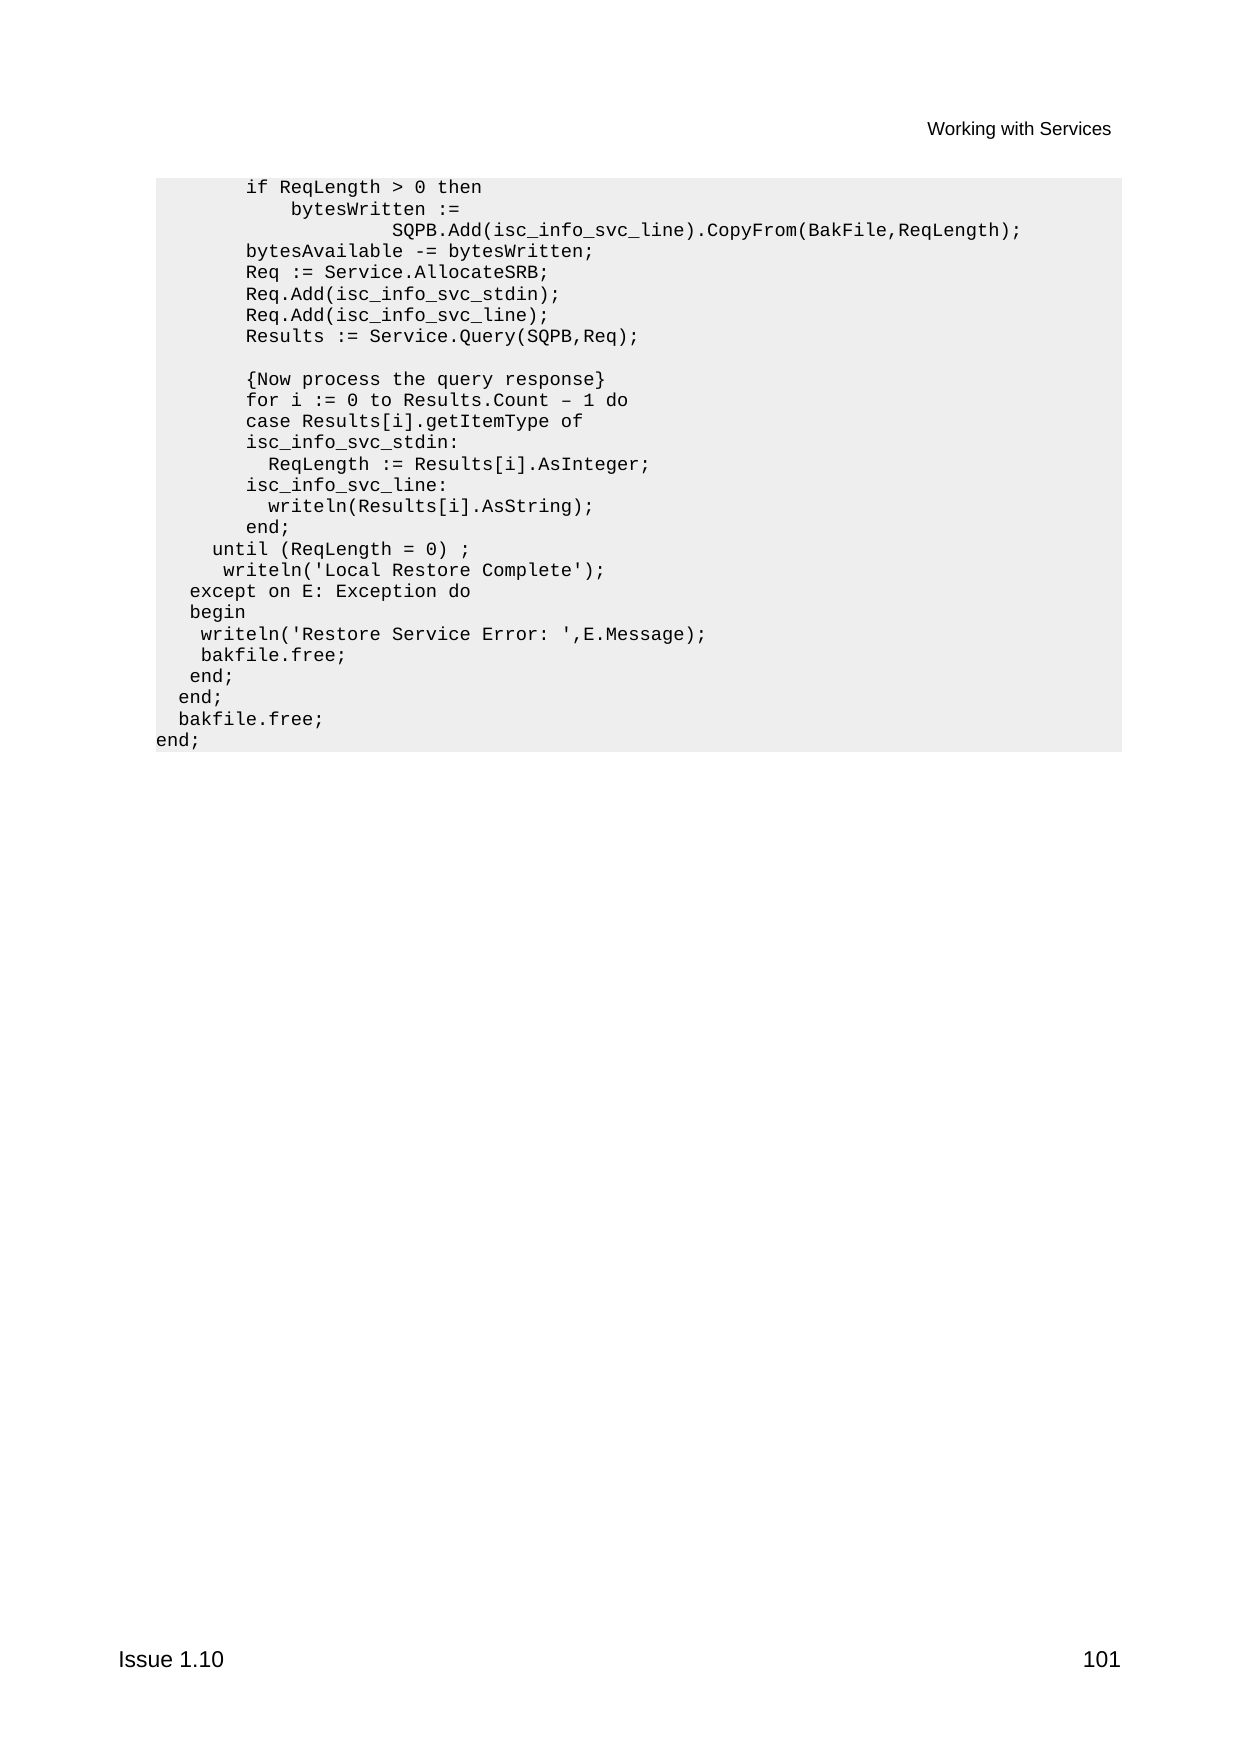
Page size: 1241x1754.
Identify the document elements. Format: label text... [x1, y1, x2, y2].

text {Now process the query response} [156, 369, 1122, 391]
text ReqLength := Results[i].AsInteger; [156, 454, 1122, 476]
text isc_info_svc_stdin: [156, 433, 1122, 454]
text isc_info_svc_line: [156, 476, 1122, 497]
text bakfile.free; [156, 709, 1122, 731]
text SQPB.Add(isc_info_svc_line).CopyFrom(BakFile,ReqLength); [156, 221, 1122, 242]
text writeln(Results[i].AsString); [156, 497, 1122, 518]
text case Results[i].getItemType of [156, 412, 1122, 433]
text end; [156, 731, 1122, 752]
text writeln('Local Restore Complete'); [156, 561, 1122, 582]
text until (ReqLength = 0) ; [156, 539, 1122, 561]
text Results := Service.Query(SQPB,Req); [156, 327, 1122, 348]
text Req.Add(isc_info_svc_stdin); [156, 284, 1122, 306]
text if ReqLength > 0 then [156, 178, 1122, 199]
text bakfile.free; [156, 646, 1122, 667]
text end; [156, 688, 1122, 709]
text writeln('Restore Service Error: ',E.Message); [156, 624, 1122, 646]
text except on E: Exception do [156, 582, 1122, 603]
text end; [156, 667, 1122, 688]
text begin [156, 603, 1122, 624]
text bytesWritten := [156, 199, 1122, 221]
text Req := Service.AllocateSRB; [156, 263, 1122, 284]
text end; [156, 518, 1122, 539]
text for i := 0 to Results.Count – 1 do [156, 391, 1122, 412]
text bytesAvailable -= bytesWritten; [156, 242, 1122, 263]
text Req.Add(isc_info_svc_line); [156, 306, 1122, 327]
